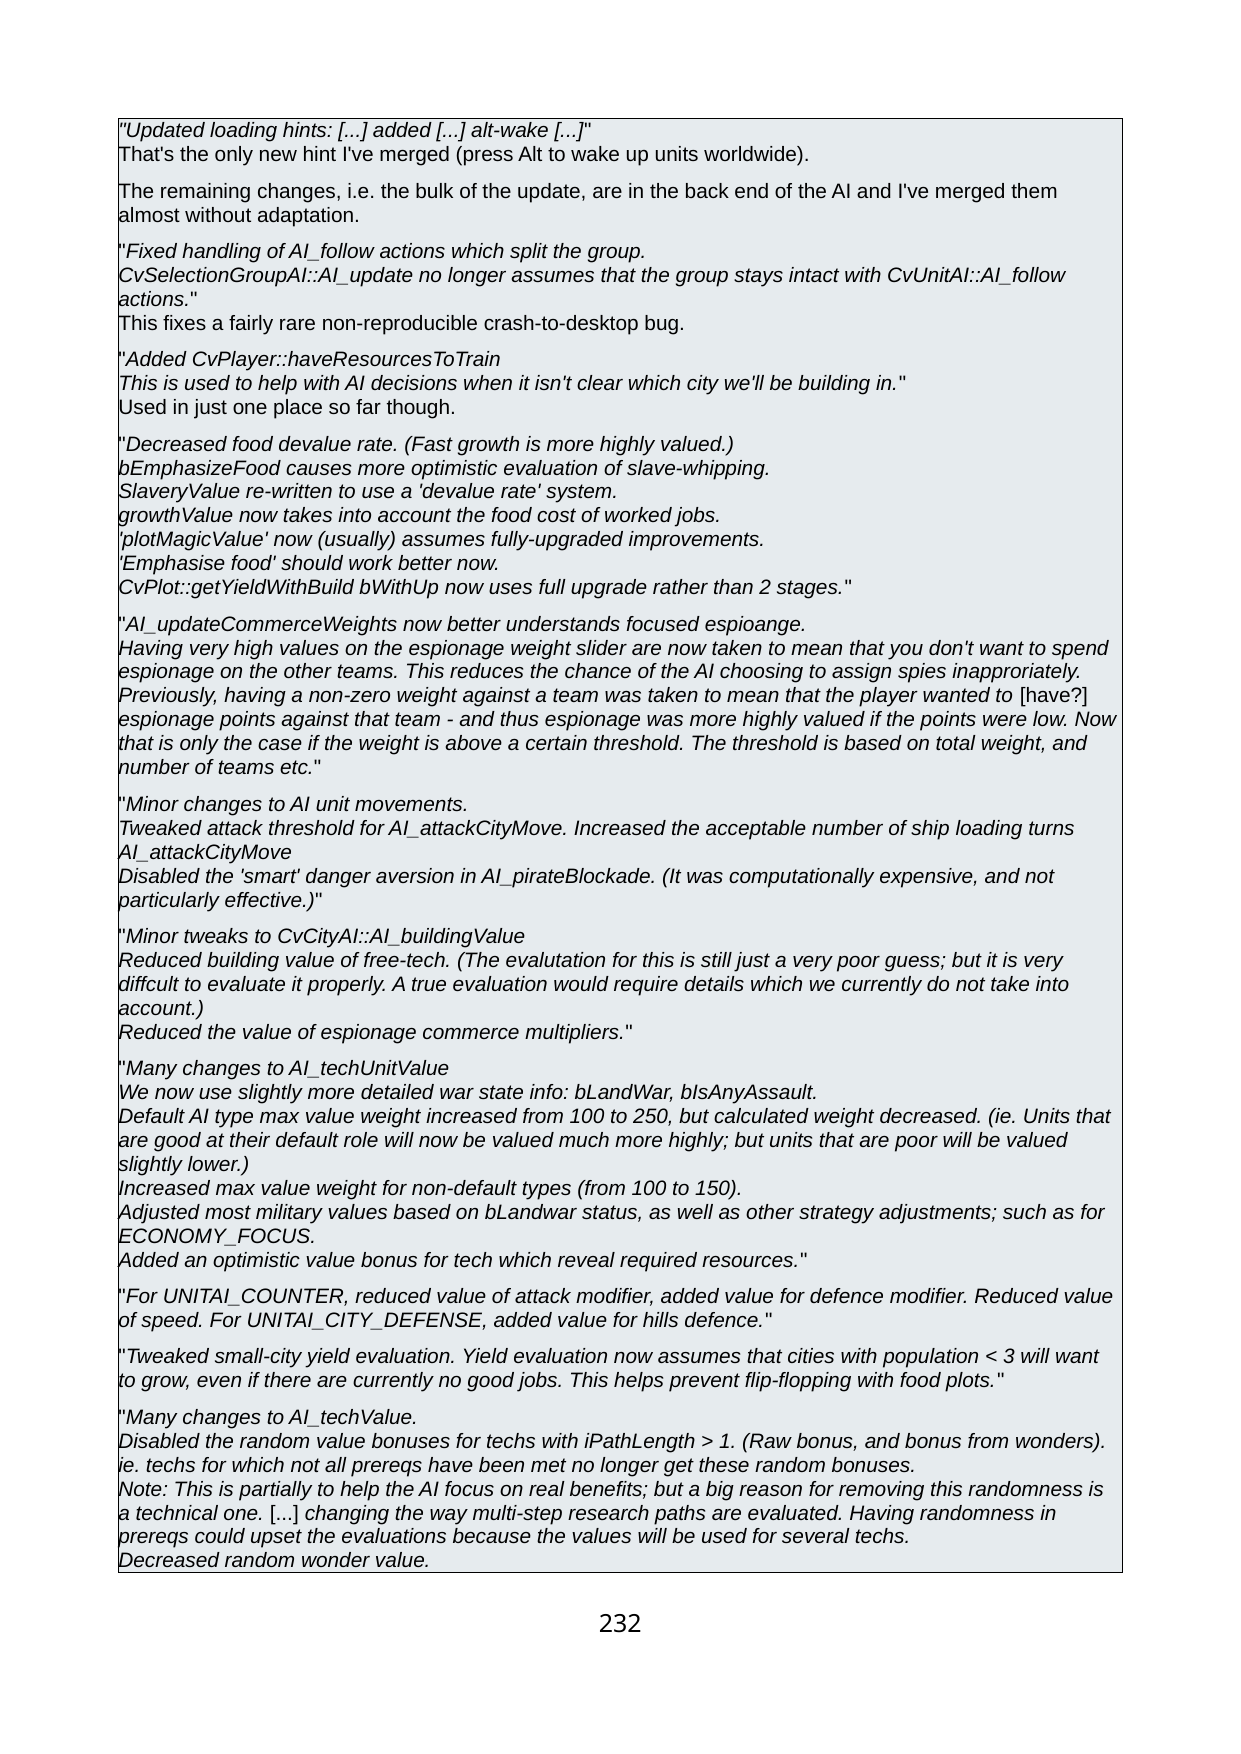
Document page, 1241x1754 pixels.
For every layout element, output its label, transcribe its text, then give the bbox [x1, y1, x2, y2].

table_cell "Updated loading hints: [...] added [...] alt-wake [...]" That's the only new hint I've merged (press Alt to wake up units worldwide). The remaining changes, i.e. the bulk of the update, are in the back end of the AI and I've merged them almost without adaptation. "Fixed handling of AI_follow actions which split the group. CvSelectionGroupAI::AI_update no longer assumes that the group stays intact with CvUnitAI::AI_follow actions." This fixes a fairly rare non-reproducible crash-to-desktop bug. "Added CvPlayer::haveResourcesToTrain This is used to help with AI decisions when it isn't clear which city we'll be building in." Used in just one place so far though. "Decreased food devalue rate. (Fast growth is more highly valued.) bEmphasizeFood causes more optimistic evaluation of slave-whipping. SlaveryValue re-written to use a 'devalue rate' system. growthValue now takes into account the food cost of worked jobs. 'plotMagicValue' now (usually) assumes fully-upgraded improvements. 'Emphasise food' should work better now. CvPlot::getYieldWithBuild bWithUp now uses full upgrade rather than 2 stages." "AI_updateCommerceWeights now better understands focused espioange. Having very high values on the espionage weight slider are now taken to mean that you don't want to spend espionage on the other teams. This reduces the chance of the AI choosing to assign spies inapproriately. Previously, having a non-zero weight against a team was taken to mean that the player wanted to [have?] espionage points against that team - and thus espionage was more highly valued if the points were low. Now that is only the case if the weight is above a certain threshold. The threshold is based on total weight, and number of teams etc." "Minor changes to AI unit movements. Tweaked attack threshold for AI_attackCityMove. Increased the acceptable number of ship loading turns AI_attackCityMove Disabled the 'smart' danger aversion in AI_pirateBlockade. (It was computationally expensive, and not particularly effective.)" "Minor tweaks to CvCityAI::AI_buildingValue Reduced building value of free-tech. (The evalutation for this is still just a very poor guess; but it is very diffcult to evaluate it properly. A true evaluation would require details which we currently do not take into account.) Reduced the value of espionage commerce multipliers." "Many changes to AI_techUnitValue We now use slightly more detailed war state info: bLandWar, bIsAnyAssault. Default AI type max value weight increased from 100 to 250, but calculated weight decreased. (ie. Units that are good at their default role will now be valued much more highly; but units that are poor will be valued slightly lower.) Increased max value weight for non-default types (from 100 to 150). Adjusted most military values based on bLandwar status, as well as other strategy adjustments; such as for ECONOMY_FOCUS. Added an optimistic value bonus for tech which reveal required resources." "For UNITAI_COUNTER, reduced value of attack modifier, added value for defence modifier. Reduced value of speed. For UNITAI_CITY_DEFENSE, added value for hills defence." "Tweaked small-city yield evaluation. Yield evaluation now assumes that cities with population < 3 will want to grow, even if there are currently no good jobs. This helps prevent flip-flopping with food plots." "Many changes to AI_techValue. Disabled the random value bonuses for techs with iPathLength > 1. (Raw bonus, and bonus from wonders). ie. techs for which not all prereqs have been met no longer get these random bonuses. Note: This is partially to help the AI focus on real benefits; but a big reason for removing this randomness is a technical one. [...] changing the way multi-step research paths are evaluated. Having randomness in prereqs could upset the evaluations because the values will be used for several techs. Decreased random wonder value. [119, 119, 1122, 1572]
